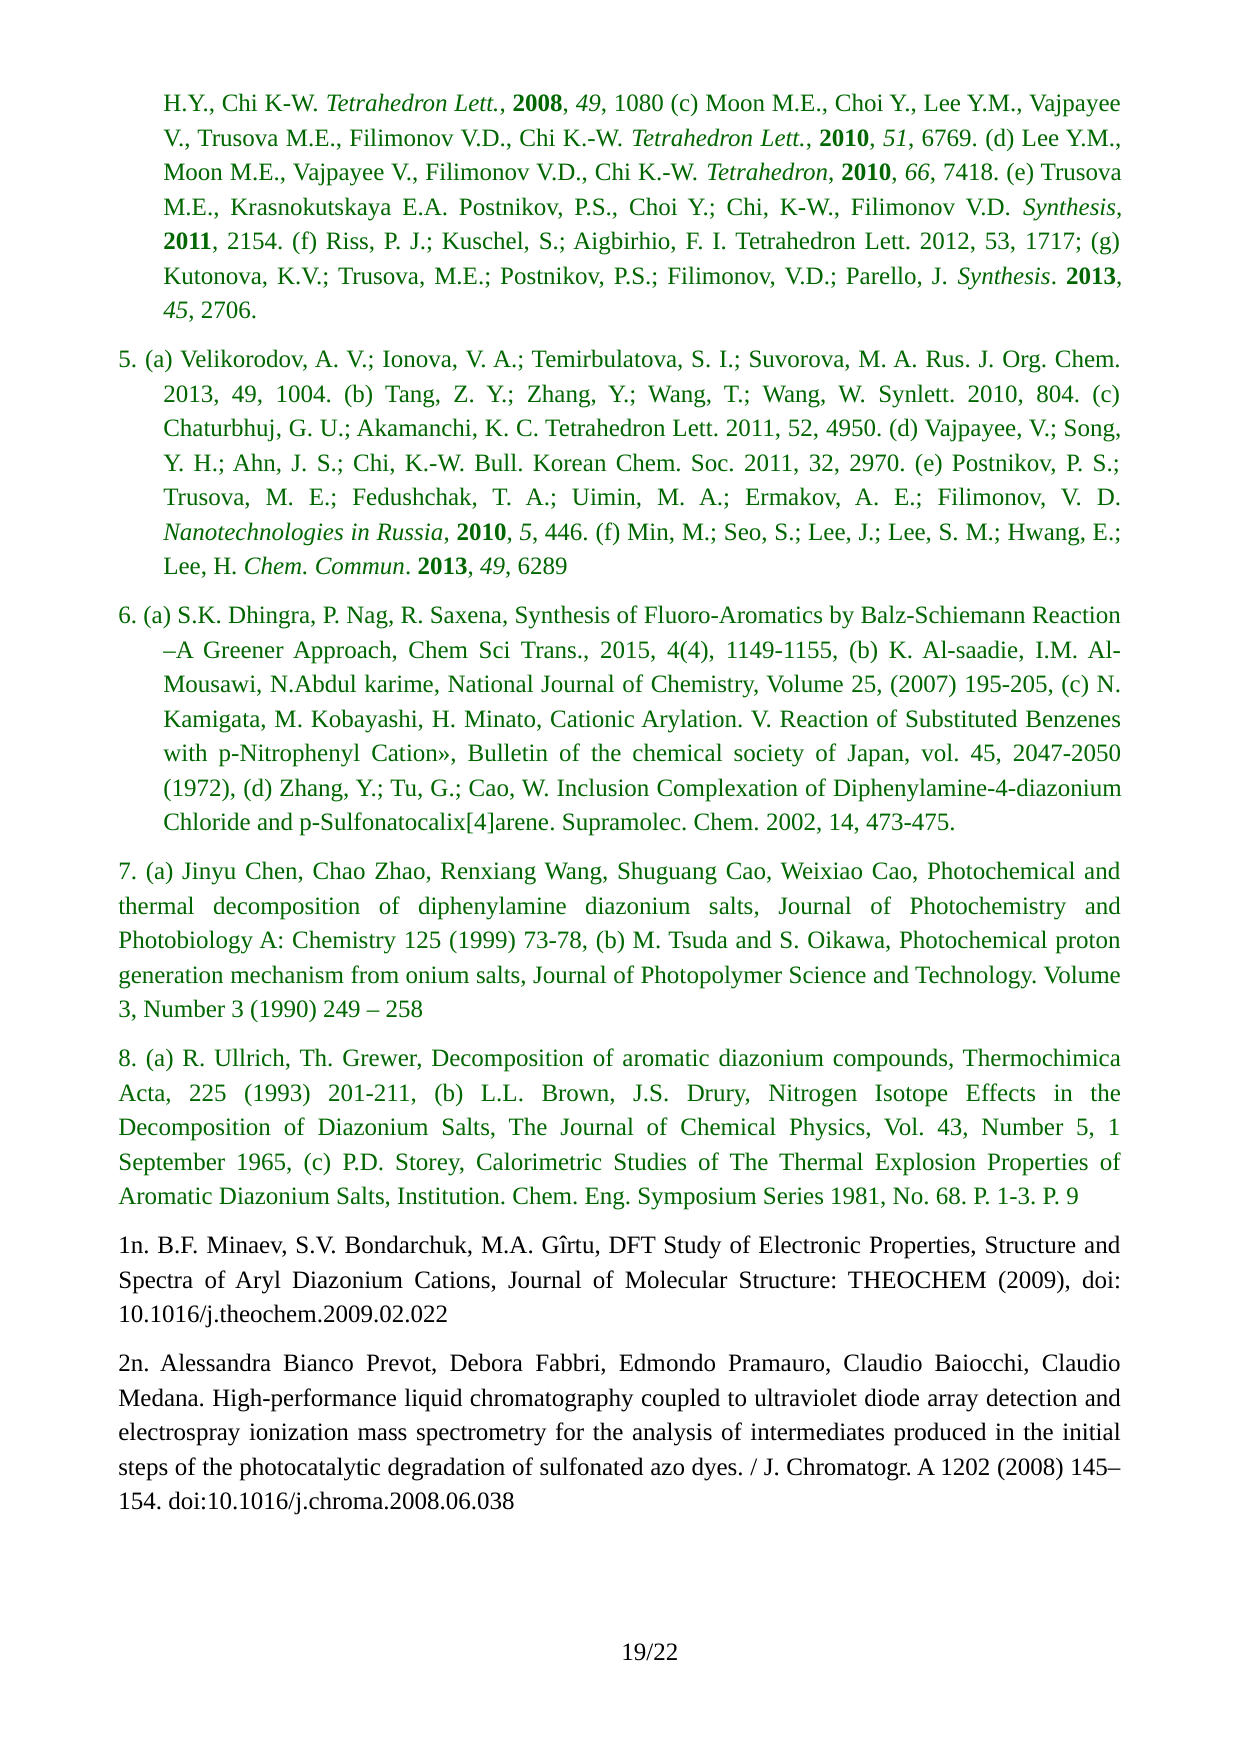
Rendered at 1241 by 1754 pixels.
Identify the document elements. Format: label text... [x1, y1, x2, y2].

text 2n. Alessandra Bianco Prevot, Debora Fabbri, Edmondo Pramauro, Claudio Baiocchi, Claudio Medana. High-performance liquid chromatography coupled to ultraviolet diode array detection and electrospray ionization mass spectrometry for the analysis of intermediates produced in the initial steps of the photocatalytic degradation of sulfonated azo dyes. / J. Chromatogr. A 1202 (2008) 145–154. doi:10.1016/j.chroma.2008.06.038 [118, 1348, 1122, 1515]
text 8. (a) R. Ullrich, Th. Grewer, Decomposition of aromatic diazonium compounds, Thermochimica Acta, 225 (1993) 201-211, (b) L.L. Brown, J.S. Drury, Nitrogen Isotope Effects in the Decomposition of Diazonium Salts, The Journal of Chemical Physics, Vol. 43, Number 5, 1 September 1965, (c) P.D. Storey, Calorimetric Studies of The Thermal Explosion Properties of Aromatic Diazonium Salts, Institution. Chem. Eng. Symposium Series 1981, No. 68. P. 1-3. P. 9 [118, 1043, 1122, 1210]
list H.Y., Chi K-W. Tetrahedron Lett., 2008, 49, 1080 (c) Moon M.E., Choi Y., Lee Y.M., Vajpayee V., Trusova M.E., Filimonov V.D., Chi K.-W. Tetrahedron Lett., 2010, 51, 6769. (d) Lee Y.M., Moon M.E., Vajpayee V., Filimonov V.D., Chi K.-W. Tetrahedron, 2010, 66, 7418. (e) Trusova M.E., Krasnokutskaya E.A. Postnikov, P.S., Choi Y.; Chi, K-W., Filimonov V.D. Synthesis, 2011, 2154. (f) Riss, P. J.; Kuschel, S.; Aigbirhio, F. I. Tetrahedron Lett. 2012, 53, 1717; (g) Kutonova, K.V.; Trusova, M.E.; Postnikov, P.S.; Filimonov, V.D.; Parello, J. Synthesis. 2013, 45, 2706. [118, 88, 1122, 324]
list 6. (a) S.K. Dhingra, P. Nag, R. Saxena, Synthesis of Fluoro-Aromatics by Balz-Schiemann Reaction –A Greener Approach, Chem Sci Trans., 2015, 4(4), 1149-1155, (b) K. Al-saadie, I.M. Al-Mousawi, N.Abdul karime, National Journal of Chemistry, Volume 25, (2007) 195-205, (c) N. Kamigata, M. Kobayashi, H. Minato, Cationic Arylation. V. Reaction of Substituted Benzenes with p-Nitrophenyl Cation», Bulletin of the chemical society of Japan, vol. 45, 2047-2050 (1972), (d) Zhang, Y.; Tu, G.; Cao, W. Inclusion Complexation of Diphenylamine-4-diazonium Chloride and p-Sulfonatocalix[4]arene. Supramolec. Chem. 2002, 14, 473-475. [118, 600, 1122, 836]
list 5. (a) Velikorodov, A. V.; Ionova, V. A.; Temirbulatova, S. I.; Suvorova, M. A. Rus. J. Org. Chem. 2013, 49, 1004. (b) Tang, Z. Y.; Zhang, Y.; Wang, T.; Wang, W. Synlett. 2010, 804. (c) Chaturbhuj, G. U.; Akamanchi, K. C. Tetrahedron Lett. 2011, 52, 4950. (d) Vajpayee, V.; Song, Y. H.; Ahn, J. S.; Chi, K.-W. Bull. Korean Chem. Soc. 2011, 32, 2970. (e) Postnikov, P. S.; Trusova, M. E.; Fedushchak, T. A.; Uimin, M. A.; Ermakov, A. E.; Filimonov, V. D. Nanotechnologies in Russia, 2010, 5, 446. (f) Min, M.; Seo, S.; Lee, J.; Lee, S. M.; Hwang, E.; Lee, H. Chem. Commun. 2013, 49, 6289 [118, 344, 1122, 580]
text 7. (a) Jinyu Chen, Chao Zhao, Renxiang Wang, Shuguang Cao, Weixiao Cao, Photochemical and thermal decomposition of diphenylamine diazonium salts, Journal of Photochemistry and Photobiology A: Chemistry 125 (1999) 73-78, (b) M. Tsuda and S. Oikawa, Photochemical proton generation mechanism from onium salts, Journal of Photopolymer Science and Technology. Volume 3, Number 3 (1990) 249 – 258 [118, 856, 1122, 1023]
text 1n. B.F. Minaev, S.V. Bondarchuk, M.A. Gîrtu, DFT Study of Electronic Properties, Structure and Spectra of Aryl Diazonium Cations, Journal of Molecular Structure: THEOCHEM (2009), doi: 10.1016/j.theochem.2009.02.022 [118, 1230, 1122, 1328]
